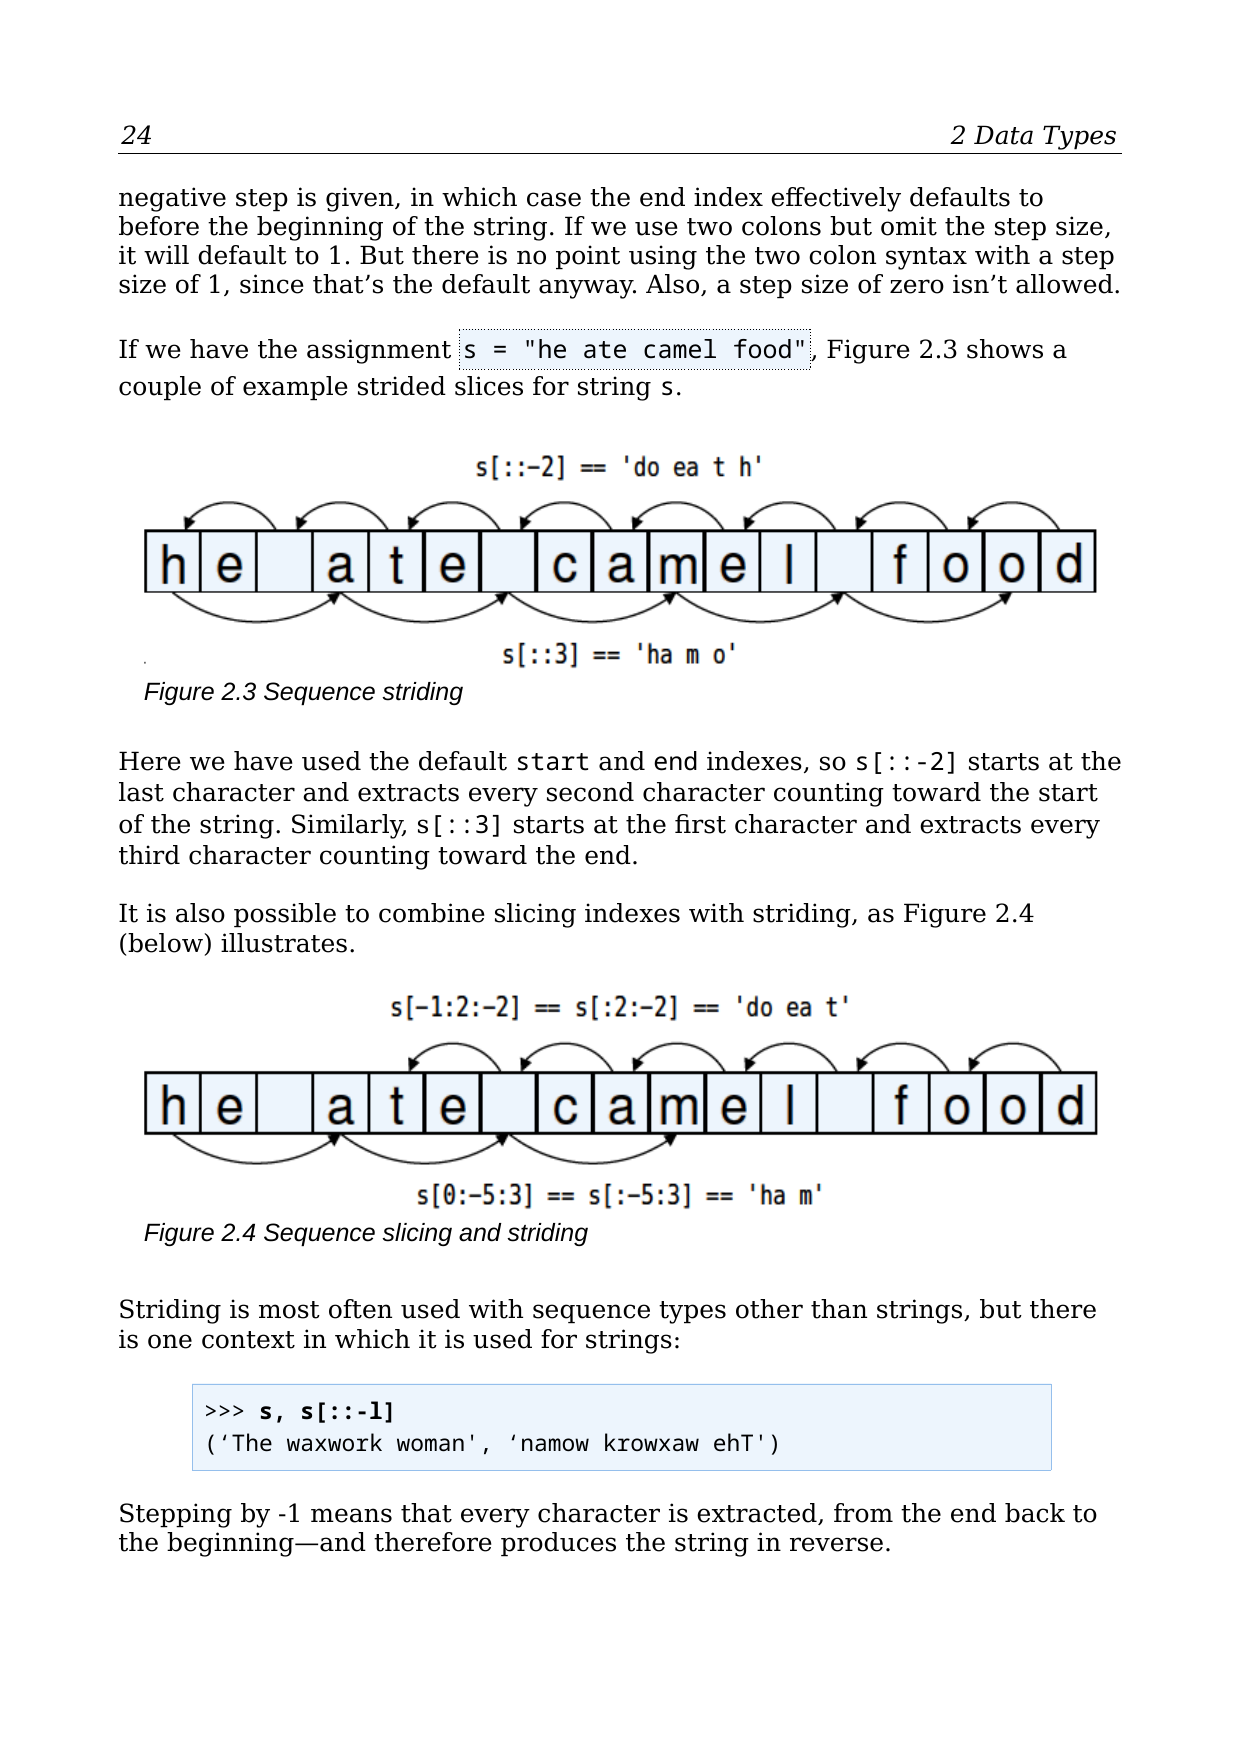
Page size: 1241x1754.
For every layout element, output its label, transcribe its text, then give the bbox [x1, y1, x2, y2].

text >>> s, s[::-l] [193, 1385, 1051, 1415]
text Figure 2.4 Sequence slicing and striding [143, 1218, 1097, 1246]
text If we have the assignment s = "he ate camel food", Figure 2.3 shows a couple of example strided slices for string s. [118, 329, 1122, 403]
text negative step is given, in which case the end index effectively defaults to before the beginning of the string. If we use two colons but omit the step size, it will default to 1. But there is no point using the two colon syntax with a step size of 1, since that’s the default anyway. Also, a step size of zero isn’t allowed. [118, 183, 1122, 299]
text Figure 2.3 Sequence striding [143, 677, 1097, 706]
text Here we have used the default start and end indexes, so s[::-2] starts at the last character and extracts every second character counting toward the start of the string. Similarly, s[::3] starts at the first character and extracts every third character counting toward the end. [118, 432, 1122, 870]
text (‘The waxwork woman', ‘namow krowxaw ehT') [193, 1415, 1051, 1470]
text It is also possible to combine slicing indexes with striding, as Figure 2.4 (below) illustrates. [118, 899, 1122, 958]
picture [143, 444, 1098, 677]
text [143, 432, 1097, 444]
text Stepping by -1 means that every character is extracted, from the end back to the beginning—and therefore produces the string in reverse. [118, 1499, 1122, 1557]
picture [143, 987, 1098, 1218]
text Striding is most often used with sequence types other than strings, but there is one context in which it is used for strings: [118, 1218, 1122, 1354]
